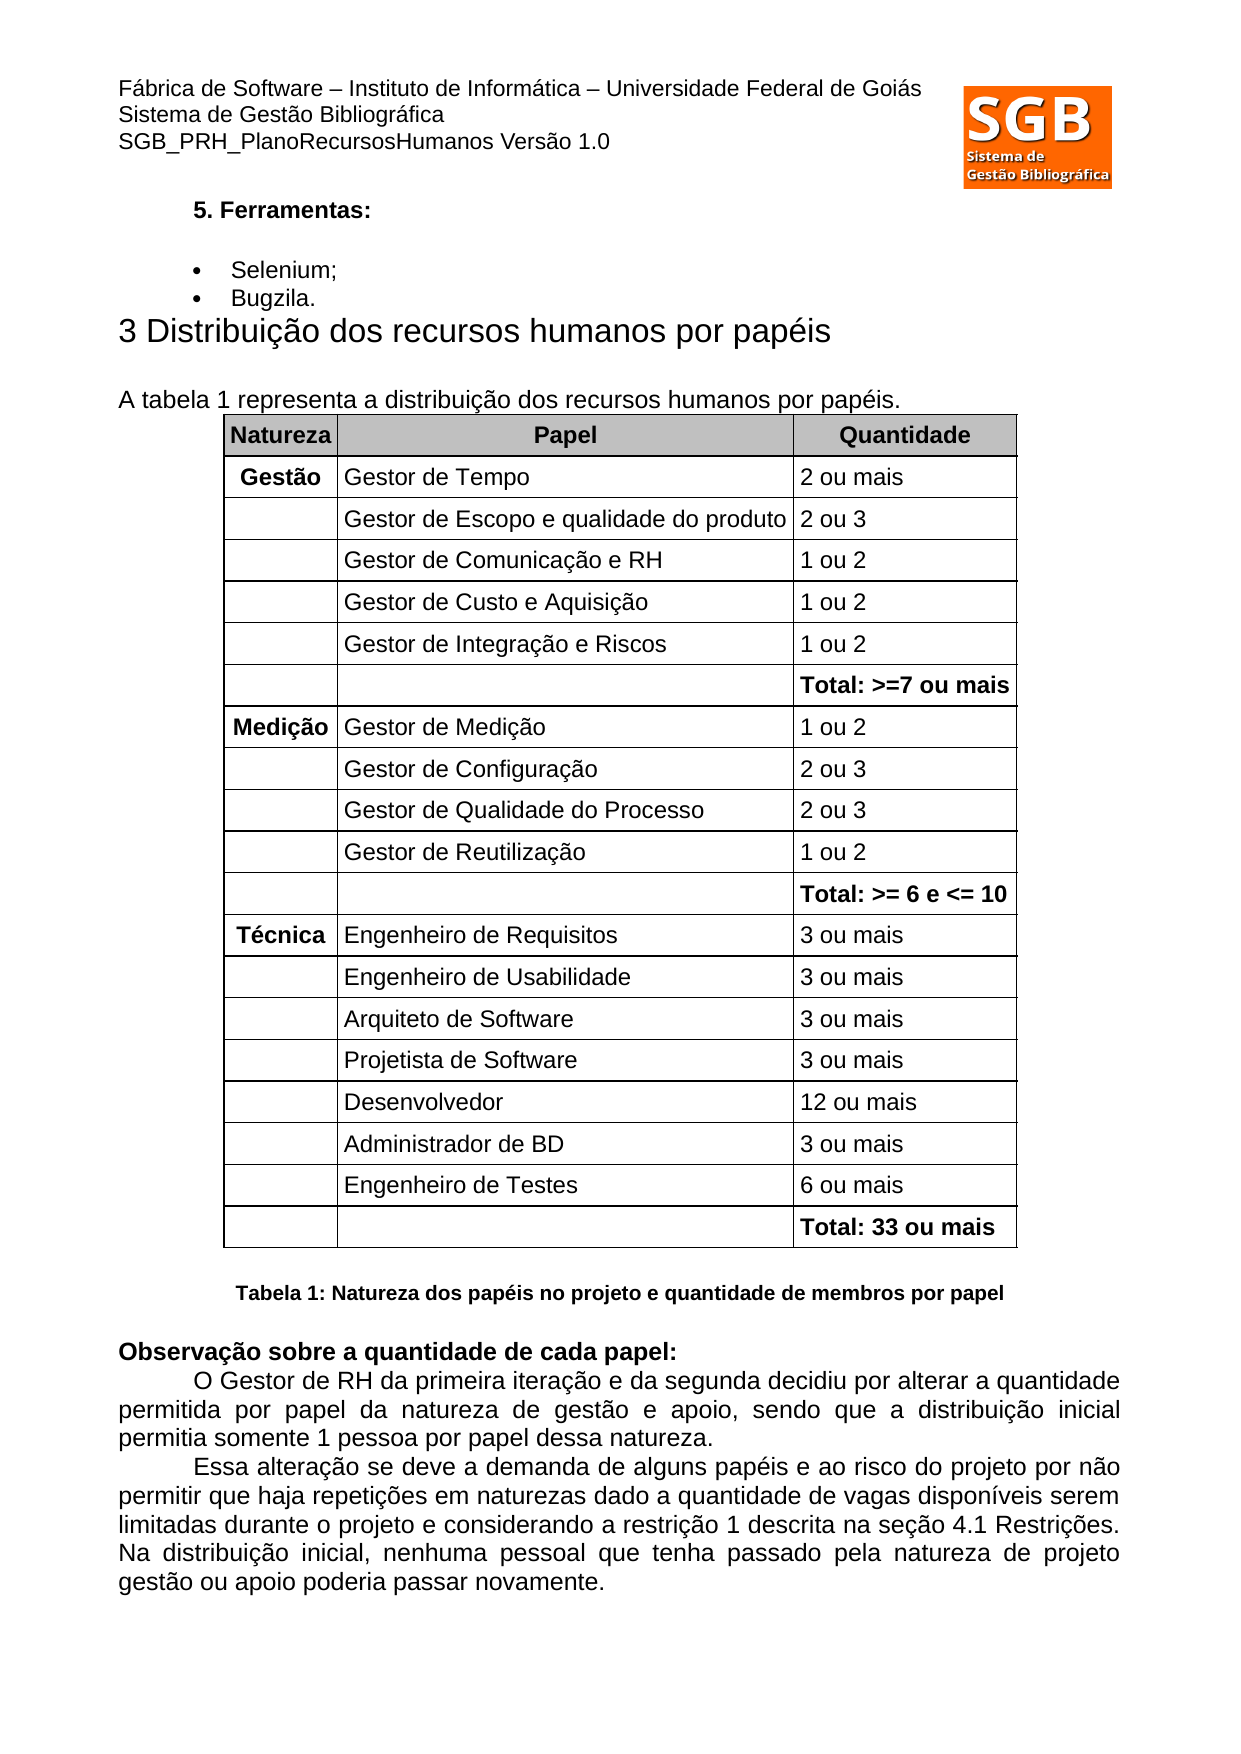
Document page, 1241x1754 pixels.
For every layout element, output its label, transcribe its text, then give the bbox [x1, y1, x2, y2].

table_cell Engenheiro de Usabilidade [338, 957, 793, 997]
table_cell Gestão [225, 457, 337, 497]
text Essa alteração se deve a demanda de alguns papéis e ao risco do projeto por não permitir que haja repetições em naturezas dado a quantidade de vagas disponíveis serem limitadas durante o projeto e considerando a restrição 1 descrita na seção 4.1 Restrições. Na distribuição inicial, nenhuma pessoal que tenha passado pela natureza de projeto gestão ou apoio poderia passar novamente. [118, 1452, 1122, 1596]
table_cell Projetista de Software [338, 1040, 793, 1080]
text O Gestor de RH da primeira iteração e da segunda decidiu por alterar a quantidade permitida por papel da natureza de gestão e apoio, sendo que a distribuição inicial permitia somente 1 pessoa por papel dessa natureza. [118, 1366, 1122, 1452]
table_cell Gestor de Reutilização [338, 832, 793, 872]
table_cell Administrador de BD [338, 1123, 793, 1163]
table_cell [338, 1207, 793, 1247]
table_cell Gestor de Comunicação e RH [338, 540, 793, 580]
table_cell [225, 665, 337, 705]
table_cell Gestor de Escopo e qualidade do produto [338, 498, 793, 538]
table_cell [225, 540, 337, 580]
table_cell [225, 498, 337, 538]
table_cell Desenvolvedor [338, 1082, 793, 1122]
table_cell 1 ou 2 [794, 707, 1016, 747]
table_cell Técnica [225, 915, 337, 955]
table_header Natureza [225, 415, 337, 455]
table_cell Gestor de Integração e Riscos [338, 623, 793, 663]
table_cell [225, 1082, 337, 1122]
table_cell 3 ou mais [794, 1040, 1016, 1080]
table_cell [225, 582, 337, 622]
table_cell [225, 957, 337, 997]
table_cell Gestor de Custo e Aquisição [338, 582, 793, 622]
table_cell 12 ou mais [794, 1082, 1016, 1122]
table_cell 1 ou 2 [794, 832, 1016, 872]
table_cell 1 ou 2 [794, 582, 1016, 622]
table_cell Gestor de Medição [338, 707, 793, 747]
text A tabela 1 representa a distribuição dos recursos humanos por papéis. [118, 385, 1122, 413]
table_cell 3 ou mais [794, 957, 1016, 997]
table_cell Gestor de Qualidade do Processo [338, 790, 793, 830]
table_cell [225, 623, 337, 663]
table_cell 2 ou 3 [794, 748, 1016, 788]
table_cell Gestor de Configuração [338, 748, 793, 788]
table_cell 2 ou mais [794, 457, 1016, 497]
table_cell 1 ou 2 [794, 623, 1016, 663]
table_cell 6 ou mais [794, 1165, 1016, 1205]
text Tabela 1: Natureza dos papéis no projeto e quantidade de membros por papel [118, 1281, 1122, 1305]
table_cell 3 ou mais [794, 915, 1016, 955]
table_header Papel [338, 415, 793, 455]
table_cell [338, 665, 793, 705]
table_cell Total: >= 6 e <= 10 [794, 873, 1016, 913]
subtitle 3 Distribuição dos recursos humanos por papéis [118, 312, 1122, 350]
table_cell [338, 873, 793, 913]
table_cell [225, 1040, 337, 1080]
table_cell Total: 33 ou mais [794, 1207, 1016, 1247]
table_header Quantidade [794, 415, 1016, 455]
table_cell Engenheiro de Requisitos [338, 915, 793, 955]
table_cell Gestor de Tempo [338, 457, 793, 497]
table_cell Total: >=7 ou mais [794, 665, 1016, 705]
table_cell [225, 1165, 337, 1205]
table_cell 1 ou 2 [794, 540, 1016, 580]
text 5. Ferramentas: [118, 196, 1122, 224]
table_cell [225, 1207, 337, 1247]
table_cell [225, 832, 337, 872]
list Selenium; [193, 256, 1122, 284]
table_cell [225, 1123, 337, 1163]
table_cell Engenheiro de Testes [338, 1165, 793, 1205]
table_cell [225, 748, 337, 788]
table_cell 3 ou mais [794, 1123, 1016, 1163]
table_cell 2 ou 3 [794, 498, 1016, 538]
table_cell 2 ou 3 [794, 790, 1016, 830]
table_cell 3 ou mais [794, 998, 1016, 1038]
table_cell [225, 998, 337, 1038]
table_cell [225, 873, 337, 913]
table_cell Arquiteto de Software [338, 998, 793, 1038]
table_cell Medição [225, 707, 337, 747]
text Observação sobre a quantidade de cada papel: [118, 1337, 1122, 1366]
list Bugzila. [193, 284, 1122, 312]
table_cell [225, 790, 337, 830]
